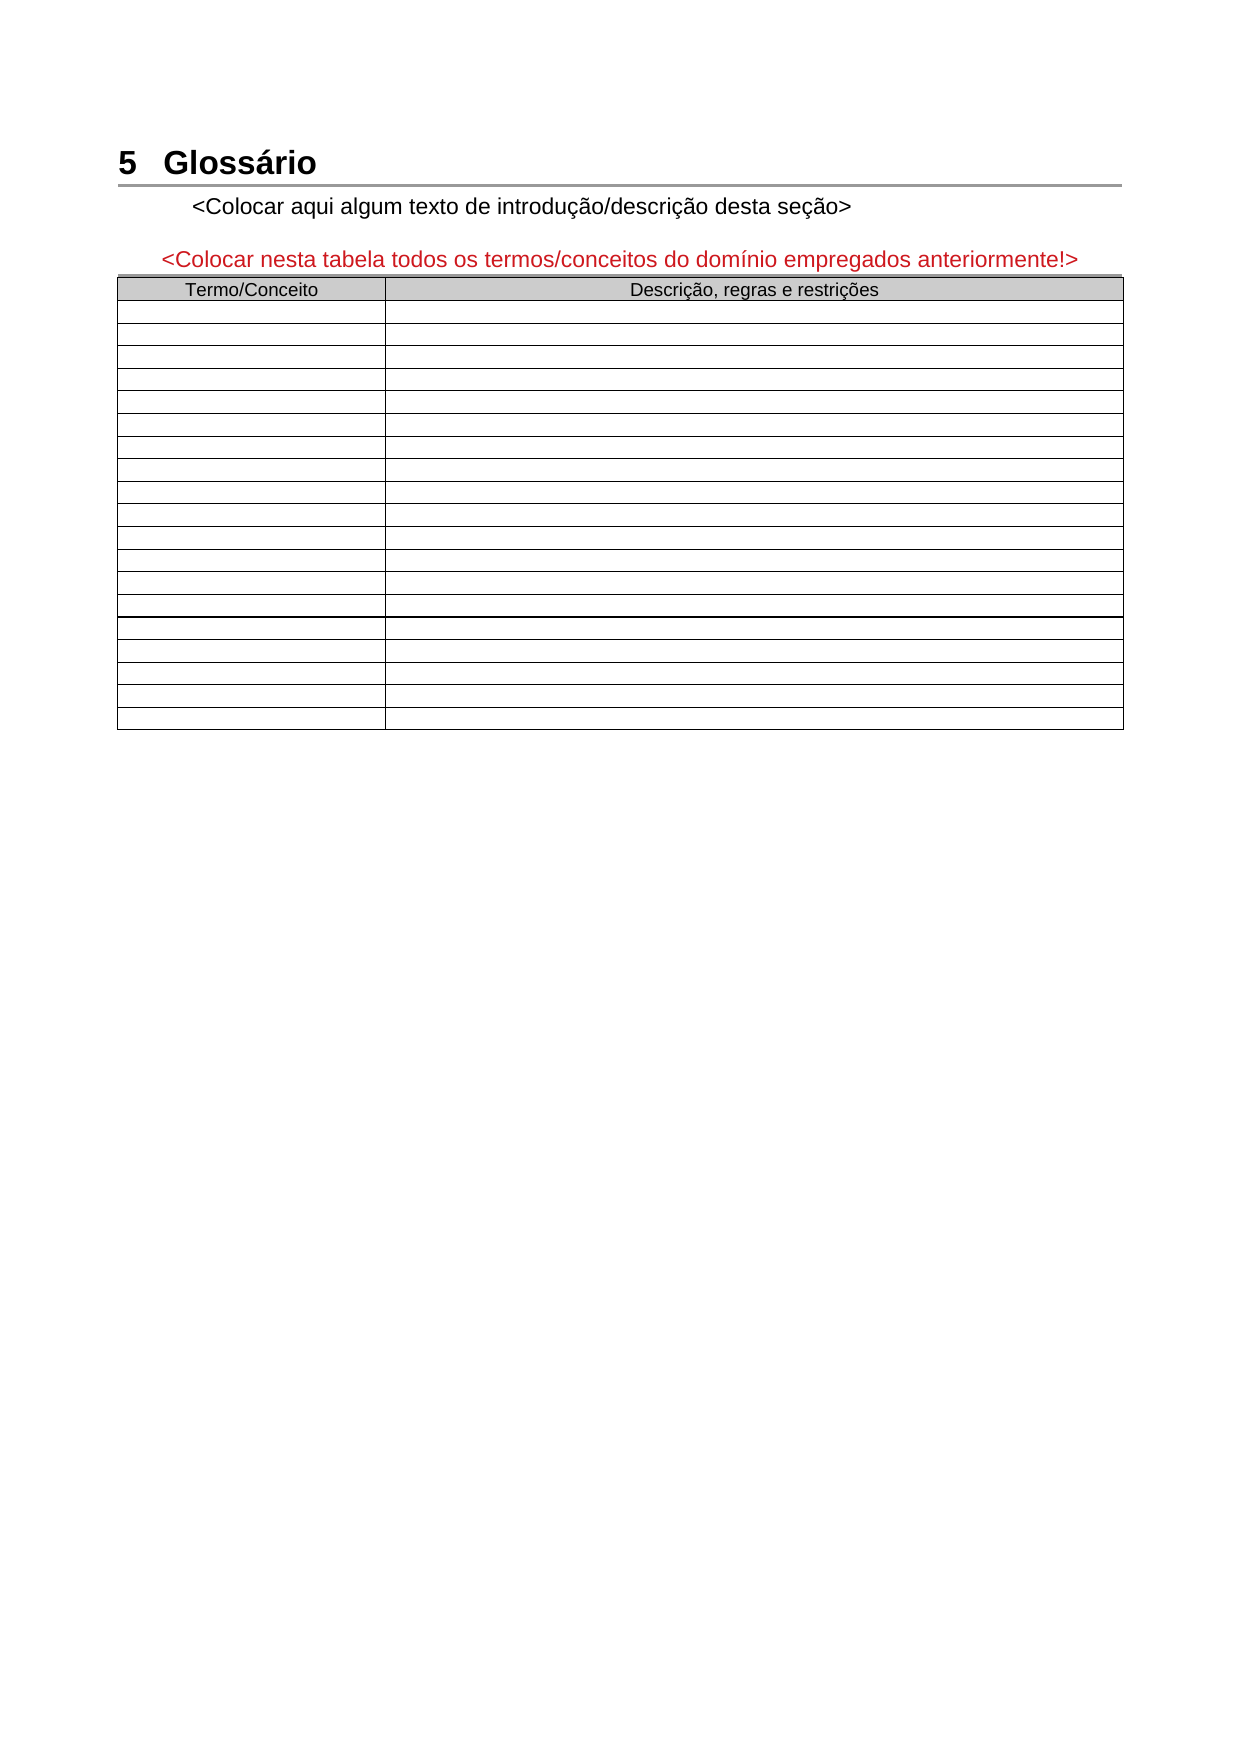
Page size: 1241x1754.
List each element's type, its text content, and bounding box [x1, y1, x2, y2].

table_cell [118, 708, 385, 729]
text <Colocar aqui algum texto de introdução/descrição desta seção> [118, 193, 1122, 219]
table_cell [386, 685, 1123, 707]
table_cell [386, 346, 1123, 368]
table_cell [118, 369, 385, 390]
text <Colocar nesta tabela todos os termos/conceitos do domínio empregados anteriormente!> [118, 246, 1122, 274]
table_cell [386, 369, 1123, 390]
table_cell [386, 482, 1123, 503]
table_cell [386, 391, 1123, 413]
table_cell [118, 301, 385, 322]
table_cell [386, 595, 1123, 616]
table_cell [386, 414, 1123, 436]
table_cell [386, 527, 1123, 548]
table_cell [386, 324, 1123, 345]
table_header Descrição, regras e restrições [386, 278, 1123, 300]
table_cell [386, 459, 1123, 481]
table_cell [386, 437, 1123, 458]
table_cell [386, 550, 1123, 571]
table_cell [118, 663, 385, 684]
table_cell [118, 346, 385, 368]
table_cell [118, 685, 385, 707]
table_cell [118, 550, 385, 571]
subtitle Glossário [118, 143, 1122, 184]
table_cell [386, 640, 1123, 662]
table_cell [386, 663, 1123, 684]
table_cell [118, 324, 385, 345]
table_cell [386, 572, 1123, 594]
table_cell [118, 414, 385, 436]
table_cell [386, 618, 1123, 639]
table_cell [118, 618, 385, 639]
table_cell [118, 595, 385, 616]
table_cell [118, 640, 385, 662]
table_cell [118, 572, 385, 594]
table_cell [118, 482, 385, 503]
table_cell [118, 527, 385, 548]
table_cell [118, 504, 385, 526]
table_cell [118, 459, 385, 481]
table_cell [386, 301, 1123, 322]
table_cell [386, 708, 1123, 729]
table_cell [386, 504, 1123, 526]
table_header Termo/Conceito [118, 278, 385, 300]
table_cell [118, 391, 385, 413]
table_cell [118, 437, 385, 458]
